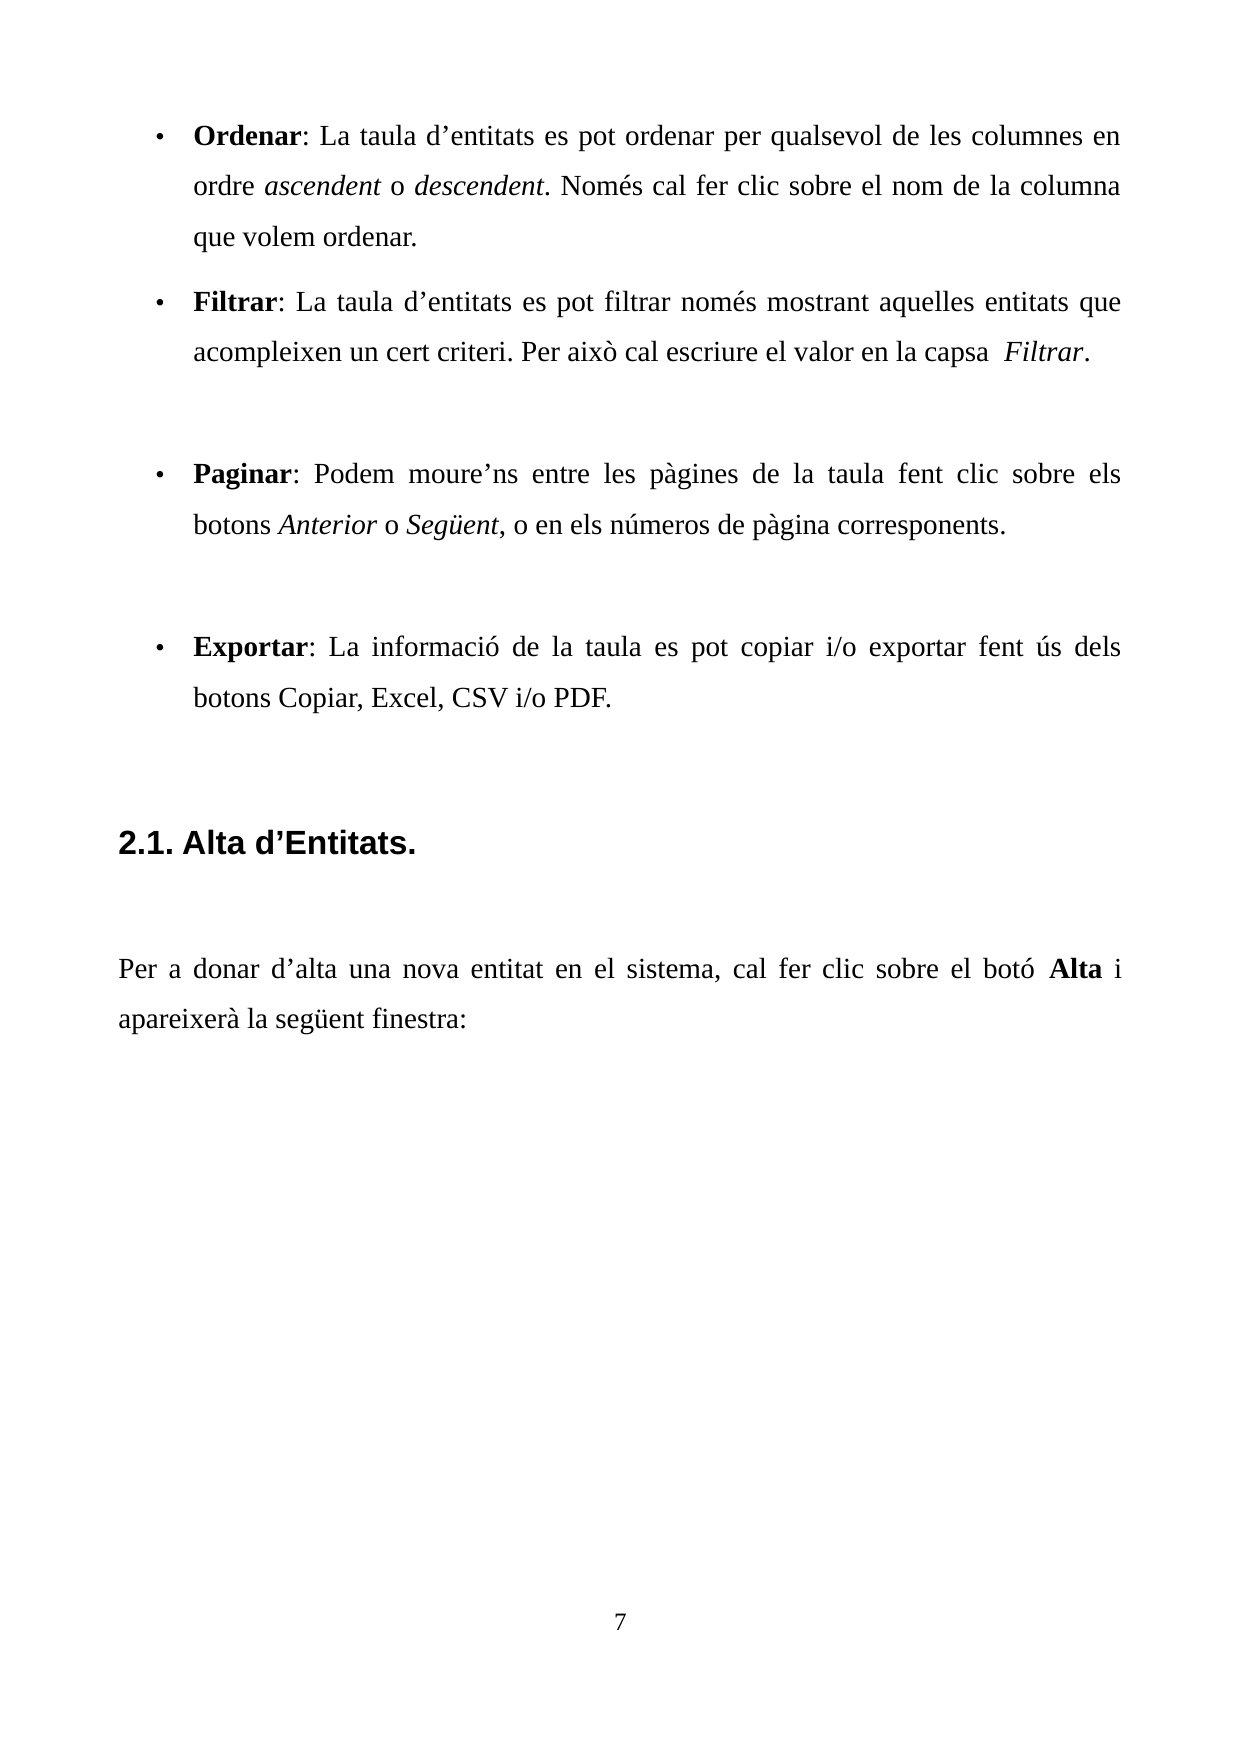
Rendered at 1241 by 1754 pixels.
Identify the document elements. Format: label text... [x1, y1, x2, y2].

list Ordenar: La taula d’entitats es pot ordenar per qualsevol de les columnes en ordre ascendent o descendent. Només cal fer clic sobre el nom de la columna que volem ordenar. [156, 118, 1122, 252]
list Exportar: La informació de la taula es pot copiar i/o exportar fent ús dels botons Copiar, Excel, CSV i/o PDF. [156, 629, 1122, 713]
text Per a donar d’alta una nova entitat en el sistema, cal fer clic sobre el botó Alta i apareixerà la següent finestra: [118, 951, 1122, 1035]
list Filtrar: La taula d’entitats es pot filtrar només mostrant aquelles entitats que acompleixen un cert criteri. Per això cal escriure el valor en la capsa Filtrar. [156, 284, 1122, 367]
list Paginar: Podem moure’ns entre les pàgines de la taula fent clic sobre els botons Anterior o Següent, o en els números de pàgina corresponents. [156, 457, 1122, 540]
subtitle 2.1. Alta d’Entitats. [118, 823, 1122, 862]
